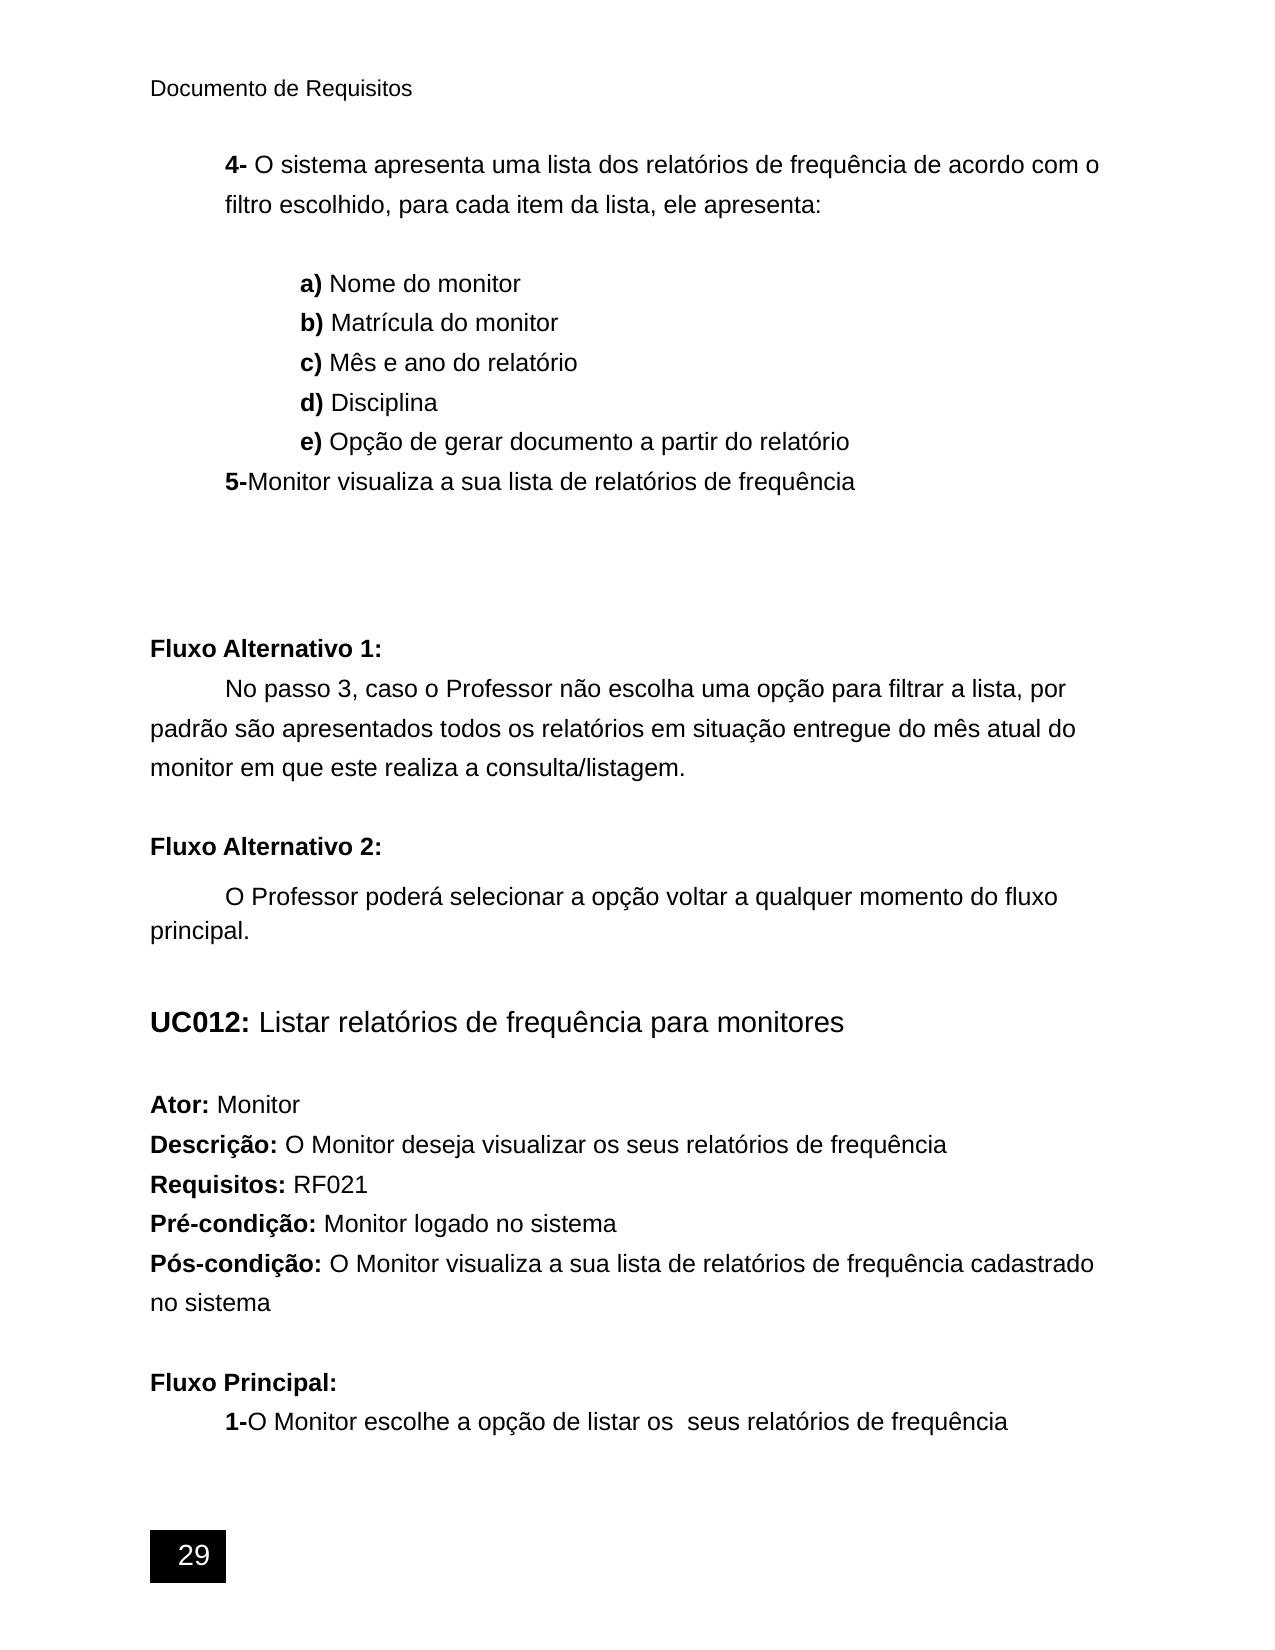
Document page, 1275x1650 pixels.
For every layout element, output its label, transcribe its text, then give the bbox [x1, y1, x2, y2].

text Fluxo Principal: [150, 1367, 1125, 1396]
text Ator: Monitor [150, 1090, 1125, 1119]
text O Professor poderá selecionar a opção voltar a qualquer momento do fluxo principal. [150, 881, 1125, 945]
text b) Matrícula do monitor [150, 308, 1125, 337]
text Descrição: O Monitor deseja visualizar os seus relatórios de frequência [150, 1130, 1125, 1159]
text Pré-condição: Monitor logado no sistema [150, 1209, 1125, 1238]
text c) Mês e ano do relatório [150, 348, 1125, 377]
text Requisitos: RF021 [150, 1169, 1125, 1198]
text Fluxo Alternativo 1: [150, 634, 1125, 663]
text 1-O Monitor escolhe a opção de listar os seus relatórios de frequência [150, 1407, 1125, 1436]
text 4- O sistema apresenta uma lista dos relatórios de frequência de acordo com o filtro escolhido, para cada item da lista, ele apresenta: [150, 150, 1125, 218]
text Fluxo Alternativo 2: [150, 832, 1125, 861]
text No passo 3, caso o Professor não escolha uma opção para filtrar a lista, por padrão são apresentados todos os relatórios em situação entregue do mês atual do monitor em que este realiza a consulta/listagem. [150, 674, 1125, 782]
text 5-Monitor visualiza a sua lista de relatórios de frequência [150, 467, 1125, 495]
text UC012: Listar relatórios de frequência para monitores [150, 1004, 1125, 1038]
text d) Disciplina [150, 387, 1125, 416]
text a) Nome do monitor [150, 269, 1125, 297]
text e) Opção de gerar documento a partir do relatório [150, 427, 1125, 456]
text Pós-condição: O Monitor visualiza a sua lista de relatórios de frequência cadastrado no sistema [150, 1249, 1125, 1317]
